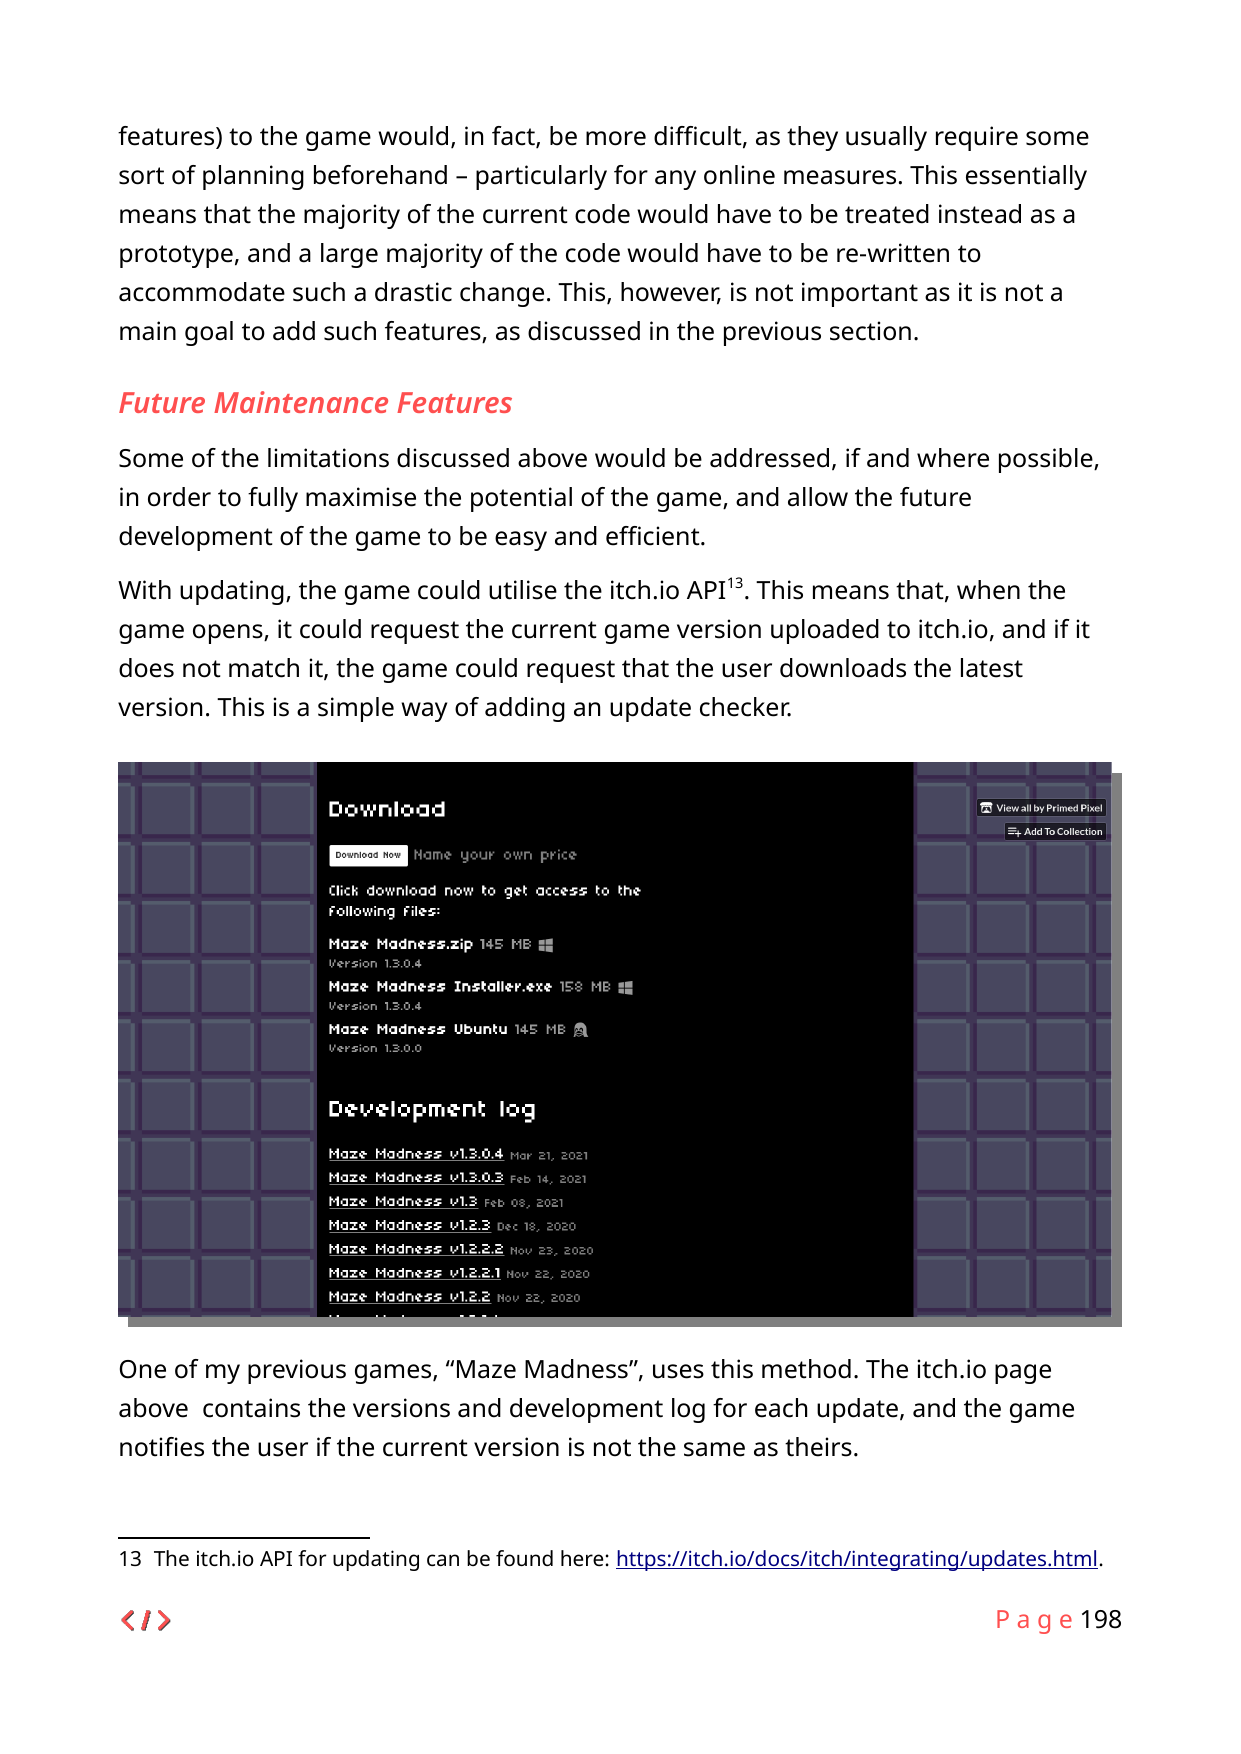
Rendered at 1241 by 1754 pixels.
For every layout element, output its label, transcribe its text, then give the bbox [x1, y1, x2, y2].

picture [116, 1591, 175, 1649]
text [118, 744, 1122, 773]
subtitle Future Maintenance Features [118, 382, 1122, 422]
text features) to the game would, in fact, be more difficult, as they usually require some sort of planning beforehand – particularly for any online measures. This essentially means that the majority of the current code would have to be treated instead as a prototype, and a large majority of the code would have to be re-written to accommodate such a drastic change. This, however, is not important as it is not a main goal to add such features, as discussed in the previous section. [118, 118, 1122, 348]
text Some of the limitations discussed above would be addressed, if and where possible, in order to fully maximise the potential of the game, and allow the future development of the game to be easy and efficient. [118, 440, 1122, 553]
text With updating, the game could utilise the itch.io API. This means that, when the game opens, it could request the current game version uploaded to itch.io, and if it does not match it, the game could request that the user downloads the latest version. This is a simple way of adding an update checker. [118, 572, 1122, 724]
text The itch.io API for updating can be found here: https://itch.io/docs/itch/integrating/updates.html. [118, 1544, 1122, 1572]
text One of my previous games, “Maze Madness”, uses this method. The itch.io page above contains the versions and development log for each update, and the game notifies the user if the current version is not the same as theirs. [118, 1317, 1122, 1464]
picture [118, 762, 1112, 1317]
